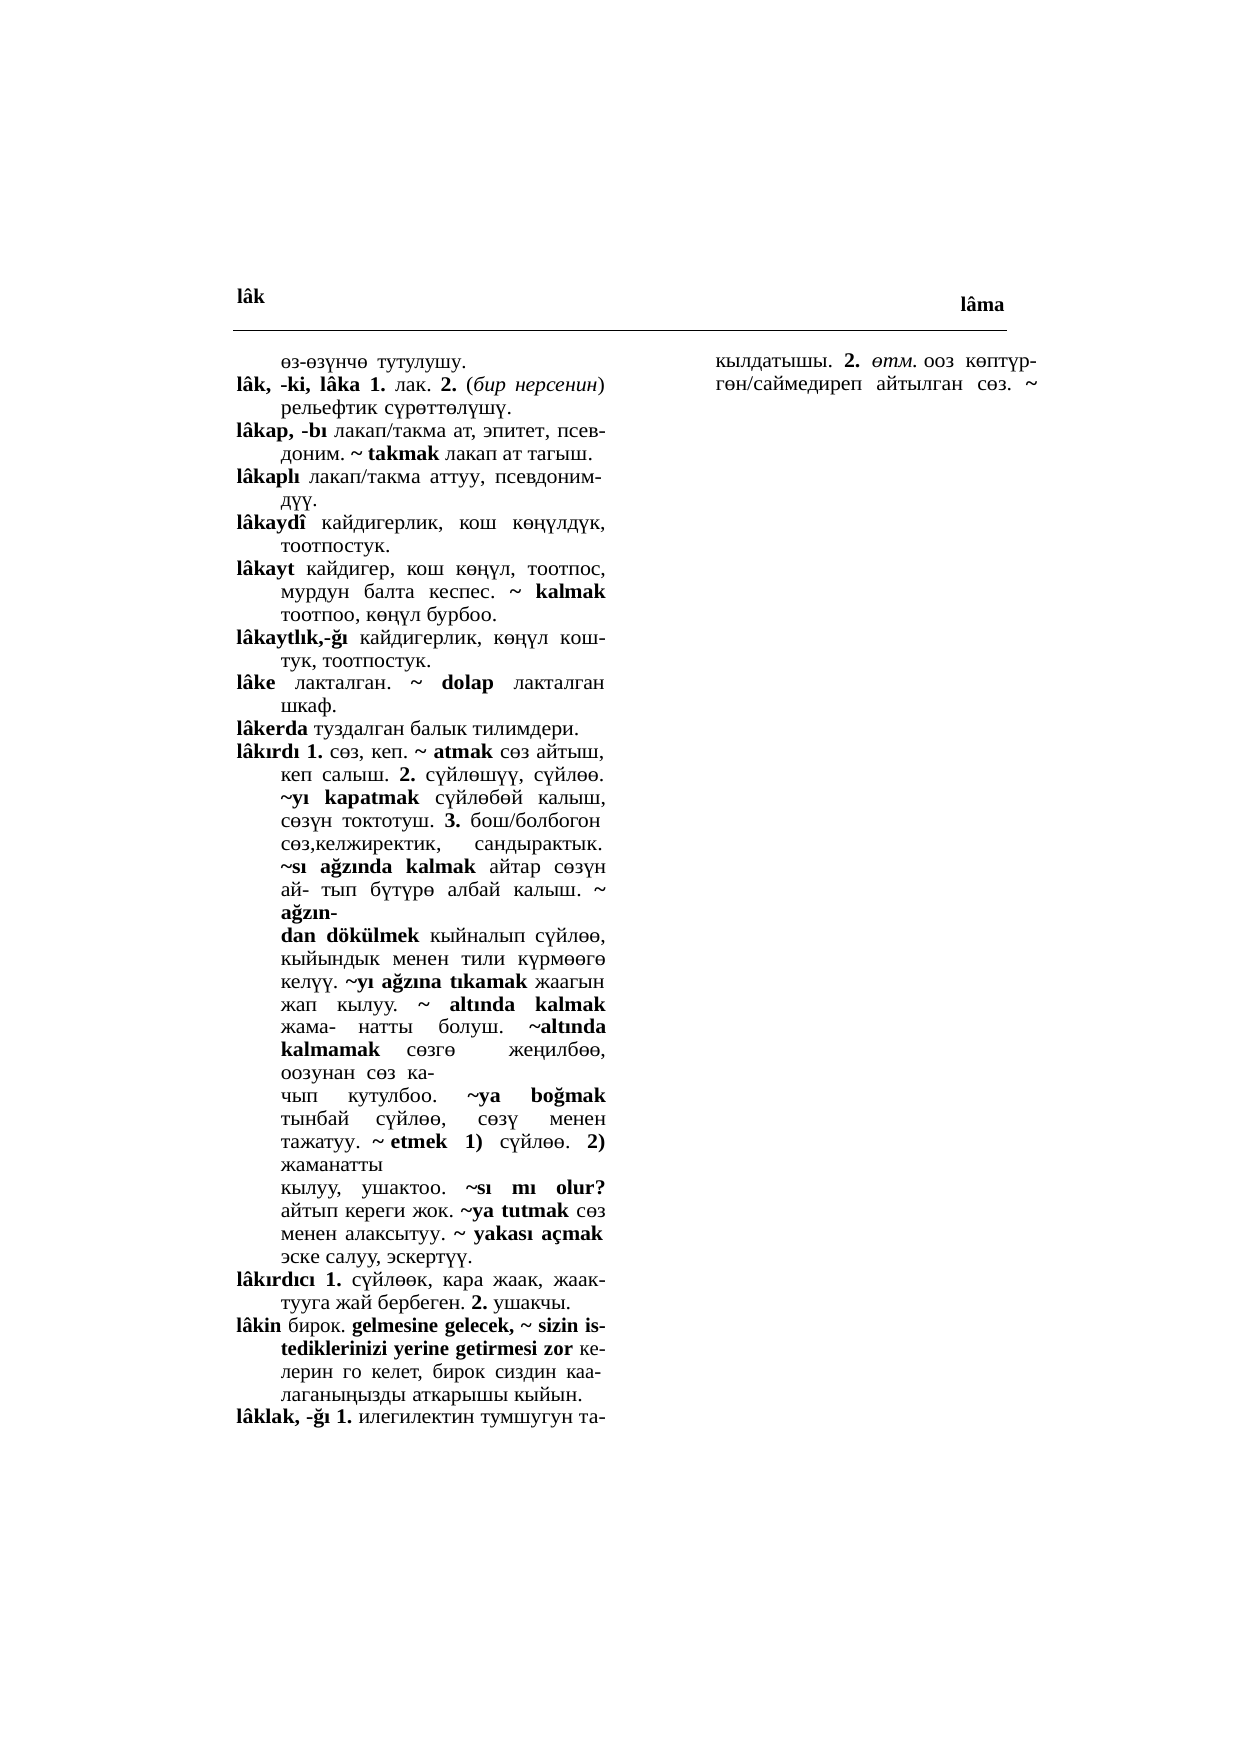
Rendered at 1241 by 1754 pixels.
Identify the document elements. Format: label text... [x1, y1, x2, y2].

text lâkerda туздалган балык тилимдери. [236, 717, 606, 740]
text өз-өзүнчө тутулушу. [281, 349, 469, 373]
text lâma [900, 292, 1065, 316]
text гөн/саймедиреп айтылган сөз. ~ [716, 372, 1065, 395]
text рельефтик сүрөттөлүшү. [281, 396, 514, 419]
text lâkaydî кайдигерлик, кош көңүлдүк, тоотпостук. [236, 511, 606, 557]
text lâk, -ki, lâka 1. лак. 2. (бир нерсенин) [236, 373, 606, 396]
text кылдатышы. 2. өтм. ооз көптүр- [671, 349, 1065, 372]
text ~sı ağzında kalmak айтар сөзүн ай- тып бүтүрө албай калыш. ~ ağzın- [281, 855, 606, 924]
text lâke лакталган. ~ dolap лакталган [236, 672, 606, 694]
text lâkaytlık,-ğı кайдигерлик, көңүл кош- тук, тоотпостук. [236, 626, 606, 672]
text лаганыңызды аткарышы кыйын. [281, 1383, 587, 1406]
text жап кылуу. ~ altında kalmak жама- натты болуш. ~altında kalmamak сөзгө жеңилбөө, оозунан сөз ка- [281, 993, 606, 1084]
text lâkırdıcı 1. сүйлөөк, кара жаак, жаак- тууга жай бербеген. 2. ушакчы. [236, 1268, 606, 1314]
text кылуу, ушактоо. ~sı mı olur? айтып кереги жок. ~ya tutmak сөз менен алаксытуу. ~ yakası açmak [281, 1176, 606, 1245]
text lâk [175, 284, 264, 308]
text lâkin бирок. gelmesine gelecek, ~ sizin is- tediklerinizi yerine getirmesi zor ке- лерин го келет, бирок сиздин каа- [236, 1314, 606, 1383]
text ~yı kapatmak сүйлөбөй калыш, сөзүн токтотуш. 3. бош/болбогон [281, 786, 606, 832]
text lâkap, -bı лакап/такма ат, эпитет, псев- доним. ~ takmak лакап ат тагыш. [236, 419, 606, 465]
text эске салуу, эскертүү. [281, 1245, 476, 1268]
text чып кутулбоо. ~ya boğmak тынбай сүйлөө, сөзү менен тажатуу. ~ etmek 1) сүйлөө. 2) жаманатты [281, 1084, 606, 1176]
text дүү. [281, 488, 319, 511]
text сөз,келжиректик, сандырактык. [281, 832, 606, 855]
text lâklak, -ğı 1. илегилектин тумшугун та- [236, 1406, 606, 1428]
text шкаф. [281, 694, 339, 717]
text кеп салыш. 2. сүйлөшүү, сүйлөө. [281, 763, 606, 786]
text dan dökülmek кыйналып сүйлөө, кыйындык менен тили күрмөөгө келүү. ~yı ağzına tıkamak жаагын [281, 924, 606, 993]
text lâkayt кайдигер, кош көңүл, тоотпос, мурдун балта кеспес. ~ kalmak тоотпоо, көңүл бурбоо. [236, 557, 606, 626]
text lâkaplı лакап/такма аттуу, псевдоним- [236, 465, 606, 488]
text lâkırdı 1. сөз, кеп. ~ atmak сөз айтыш, [236, 740, 606, 763]
